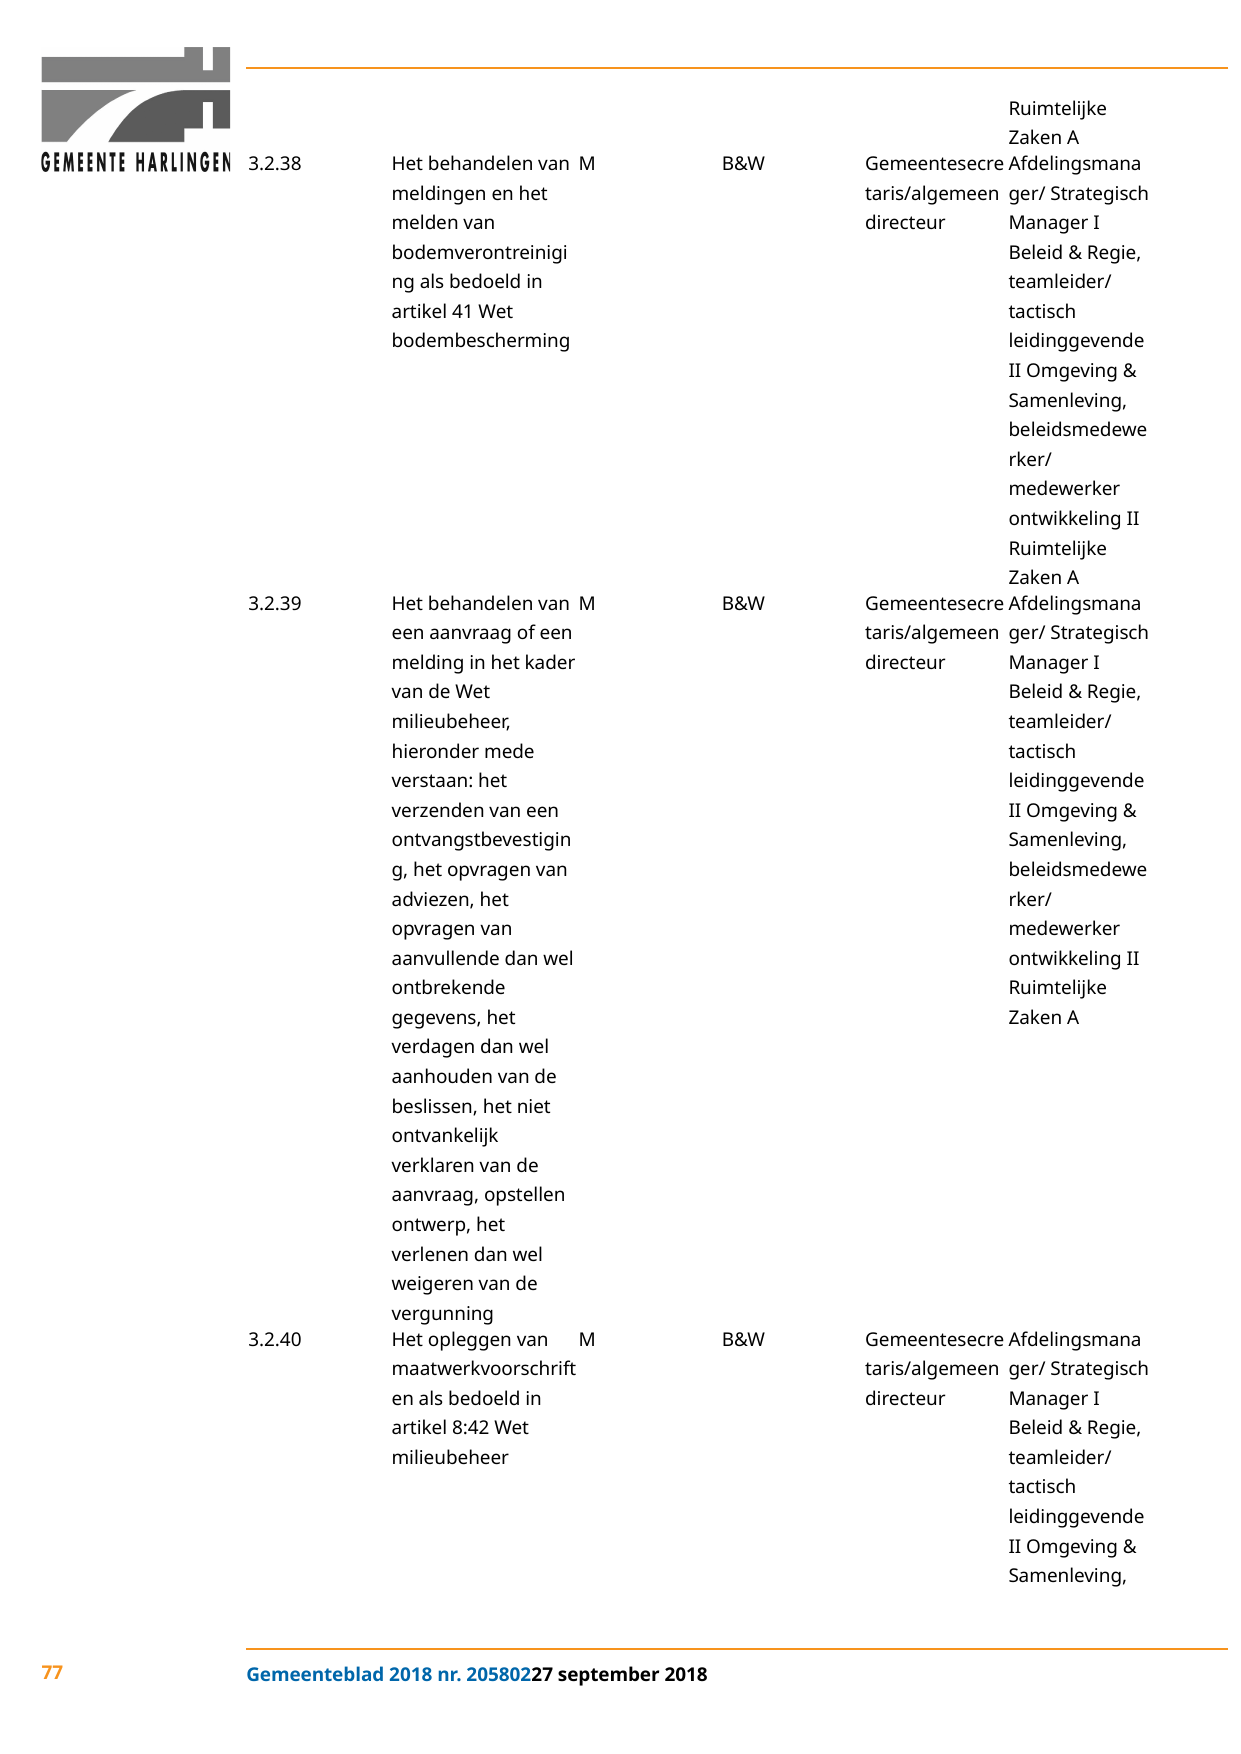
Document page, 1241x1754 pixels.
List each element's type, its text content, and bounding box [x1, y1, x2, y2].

table_cell Afdelingsmanager/ Strategisch Manager I Beleid & Regie, teamleider/ tactisch leidinggevende II Omgeving & Samenleving, beleidsmedewerker/ medewerker ontwikkeling II Ruimtelijke Zaken A [1008, 150, 1152, 590]
table_cell [722, 95, 865, 150]
table_cell Het behandelen van een aanvraag of een melding in het kader van de Wet milieubeheer, hieronder mede verstaan: het verzenden van een ontvangstbevestiging, het opvragen van adviezen, het opvragen van aanvullende dan wel ontbrekende gegevens, het verdagen dan wel aanhouden van de beslissen, het niet ontvankelijk verklaren van de aanvraag, opstellen ontwerp, het verlenen dan wel weigeren van de vergunning [391, 590, 578, 1326]
table_cell Ruimtelijke Zaken A [1008, 95, 1152, 150]
table_cell Het opleggen van maatwerkvoorschriften als bedoeld in artikel 8:42 Wet milieubeheer [391, 1326, 578, 1588]
table_cell Gemeentesecretaris/algemeen directeur [865, 150, 1008, 590]
table_cell 3.2.38 [248, 150, 391, 590]
table_cell [391, 95, 578, 150]
picture [41, 47, 231, 172]
table_cell B&W [722, 150, 865, 590]
table_cell M [578, 150, 722, 590]
table_cell 3.2.39 [248, 590, 391, 1326]
table_cell Gemeentesecretaris/algemeen directeur [865, 1326, 1008, 1588]
table_cell M [578, 1326, 722, 1588]
table_cell Afdelingsmanager/ Strategisch Manager I Beleid & Regie, teamleider/ tactisch leidinggevende II Omgeving & Samenleving, beleidsmedewerker/ medewerker ontwikkeling II Ruimtelijke Zaken A [1008, 590, 1152, 1326]
table_cell B&W [722, 1326, 865, 1588]
table_cell [248, 95, 391, 150]
table_cell 3.2.40 [248, 1326, 391, 1588]
table_cell M [578, 590, 722, 1326]
table_cell Afdelingsmanager/ Strategisch Manager I Beleid & Regie, teamleider/ tactisch leidinggevende II Omgeving & Samenleving, [1008, 1326, 1152, 1588]
table_cell Het behandelen van meldingen en het melden van bodemverontreiniging als bedoeld in artikel 41 Wet bodembescherming [391, 150, 578, 590]
table_cell [578, 95, 722, 150]
table_cell B&W [722, 590, 865, 1326]
table_cell [865, 95, 1008, 150]
table_cell Gemeentesecretaris/algemeen directeur [865, 590, 1008, 1326]
